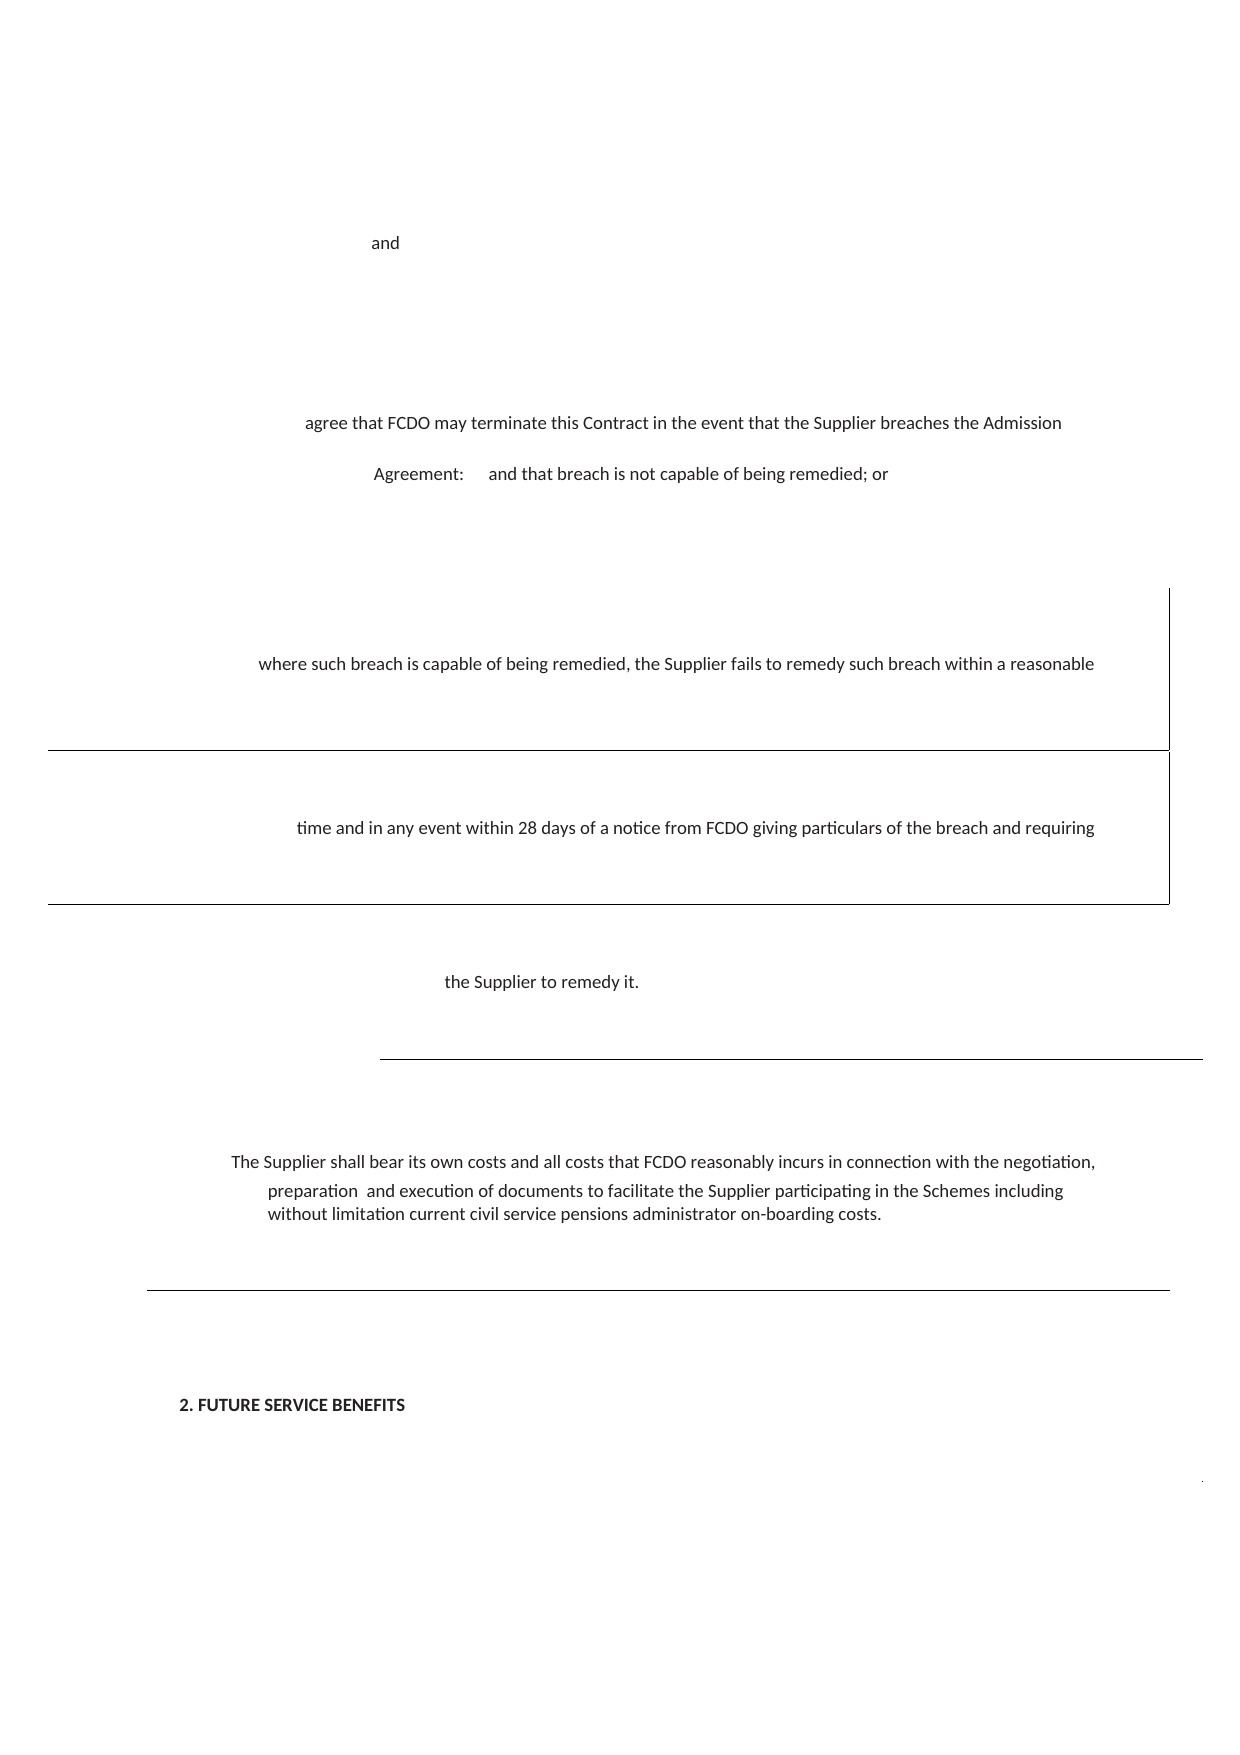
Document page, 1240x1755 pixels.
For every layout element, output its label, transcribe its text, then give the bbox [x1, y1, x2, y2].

text the Supplier to remedy it. [380, 907, 1202, 1058]
text The Supplier shall bear its own costs and all costs that FCDO reasonably incurs in connection with the negotiation, preparation and execution of documents to facilitate the Supplier participating in the Schemes including without limitation current civil service pensions administrator on-boarding costs. [148, 1086, 1169, 1289]
text agree that FCDO may terminate this Contract in the event that the Supplier breaches the Admission Agreement: and that breach is not capable of being remedied; or [207, 347, 1157, 559]
text time and in any event within 28 days of a notice from FCDO giving particulars of the breach and requiring [49, 752, 1168, 903]
text where such breach is capable of being remedied, the Supplier fails to remedy such breach within a reasonable [49, 588, 1168, 749]
text 2. FUTURE SERVICE BENEFITS [115, 1330, 1202, 1481]
text and [307, 168, 1202, 319]
